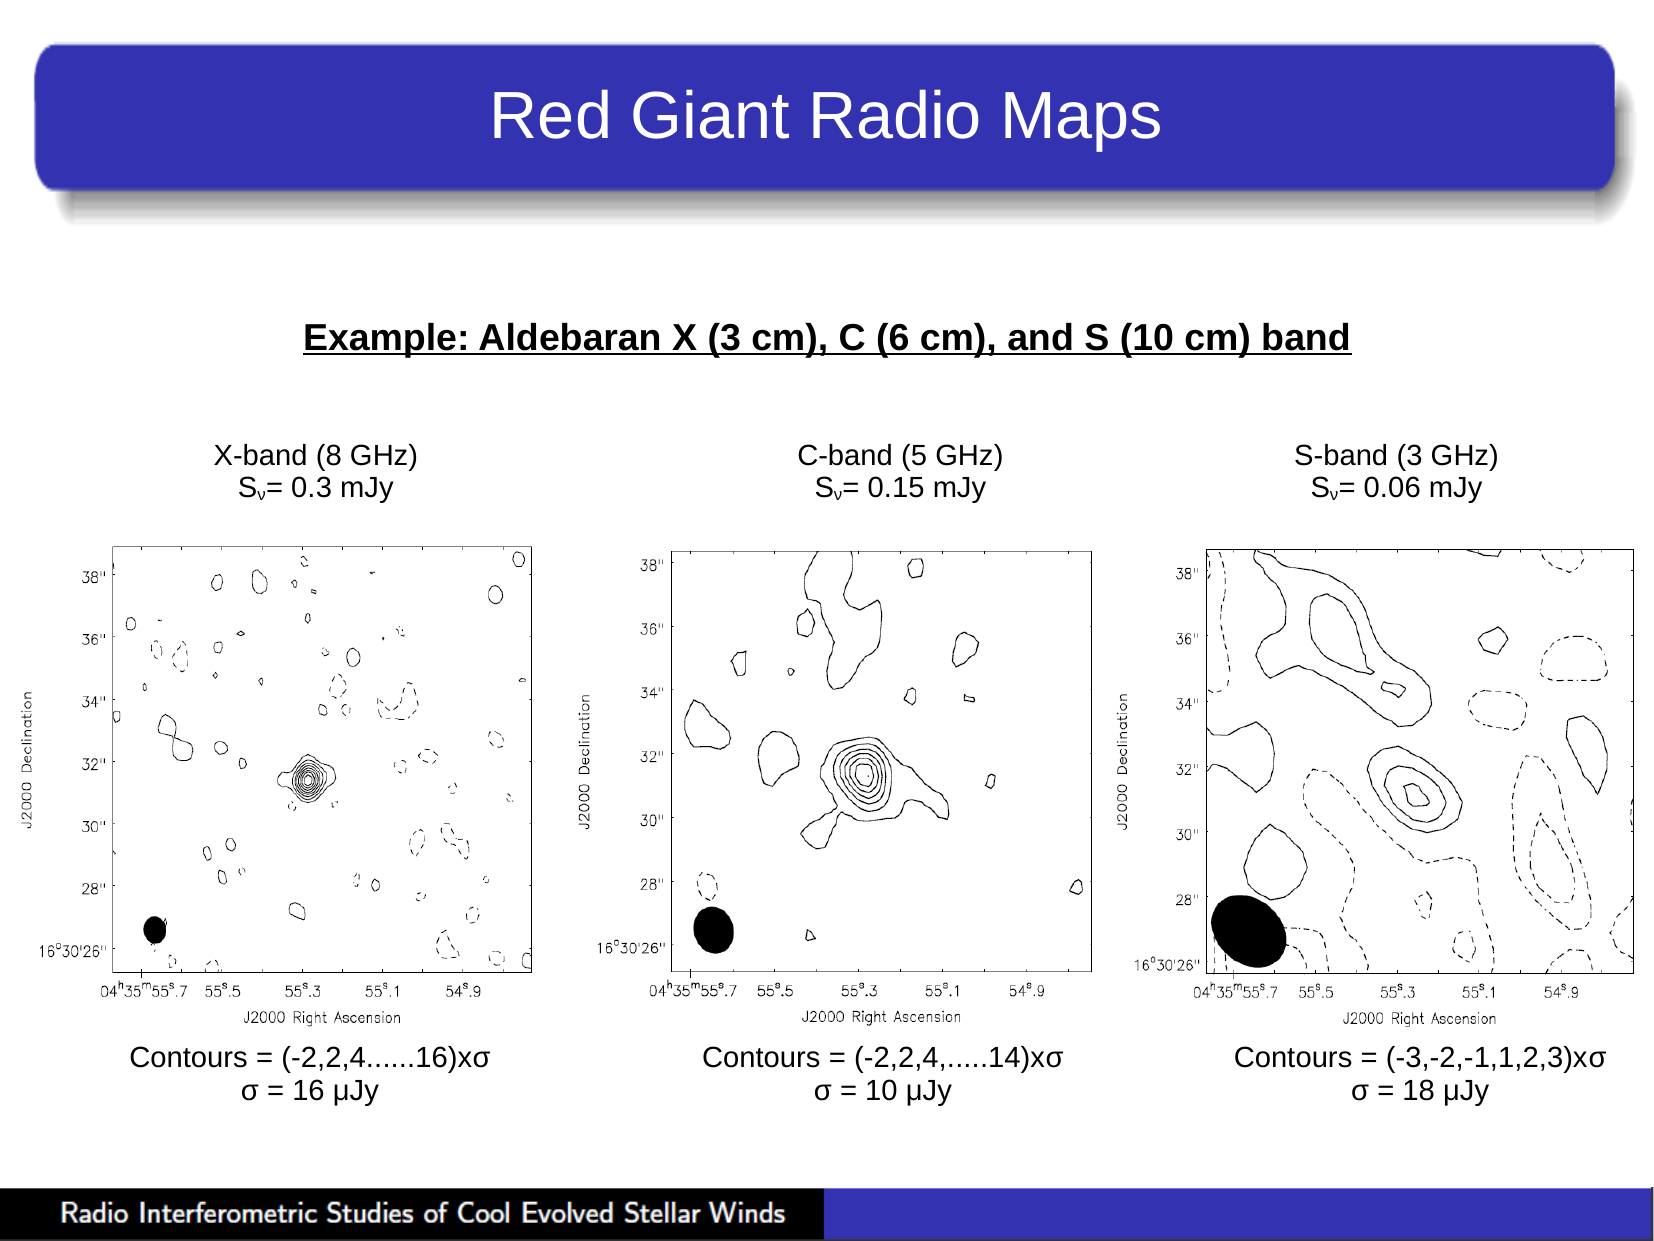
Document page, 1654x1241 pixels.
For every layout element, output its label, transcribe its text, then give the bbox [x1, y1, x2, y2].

text_box Red Giant Radio Maps [59, 70, 1595, 189]
text_box Contours = (-3,-2,-1,1,2,3)xσ σ = 18 μJy [1139, 1033, 1654, 1115]
text_box S-band (3 GHz) Sν= 0.06 mJy [1182, 431, 1654, 522]
picture [0, 531, 1654, 1034]
text_box C-band (5 GHz) Sν= 0.15 mJy [620, 431, 1182, 522]
text_box Example: Aldebaran X (3 cm), C (6 cm), and S (10 cm) band [259, 309, 1382, 367]
picture [0, 1187, 1654, 1241]
text_box Contours = (-2,2,4......16)xσ σ = 16 μJy [29, 1033, 591, 1114]
picture [23, 29, 1648, 237]
text_box Contours = (-2,2,4,.....14)xσ σ = 10 μJy [602, 1033, 1139, 1114]
text_box X-band (8 GHz) Sν= 0.3 mJy [35, 431, 597, 522]
